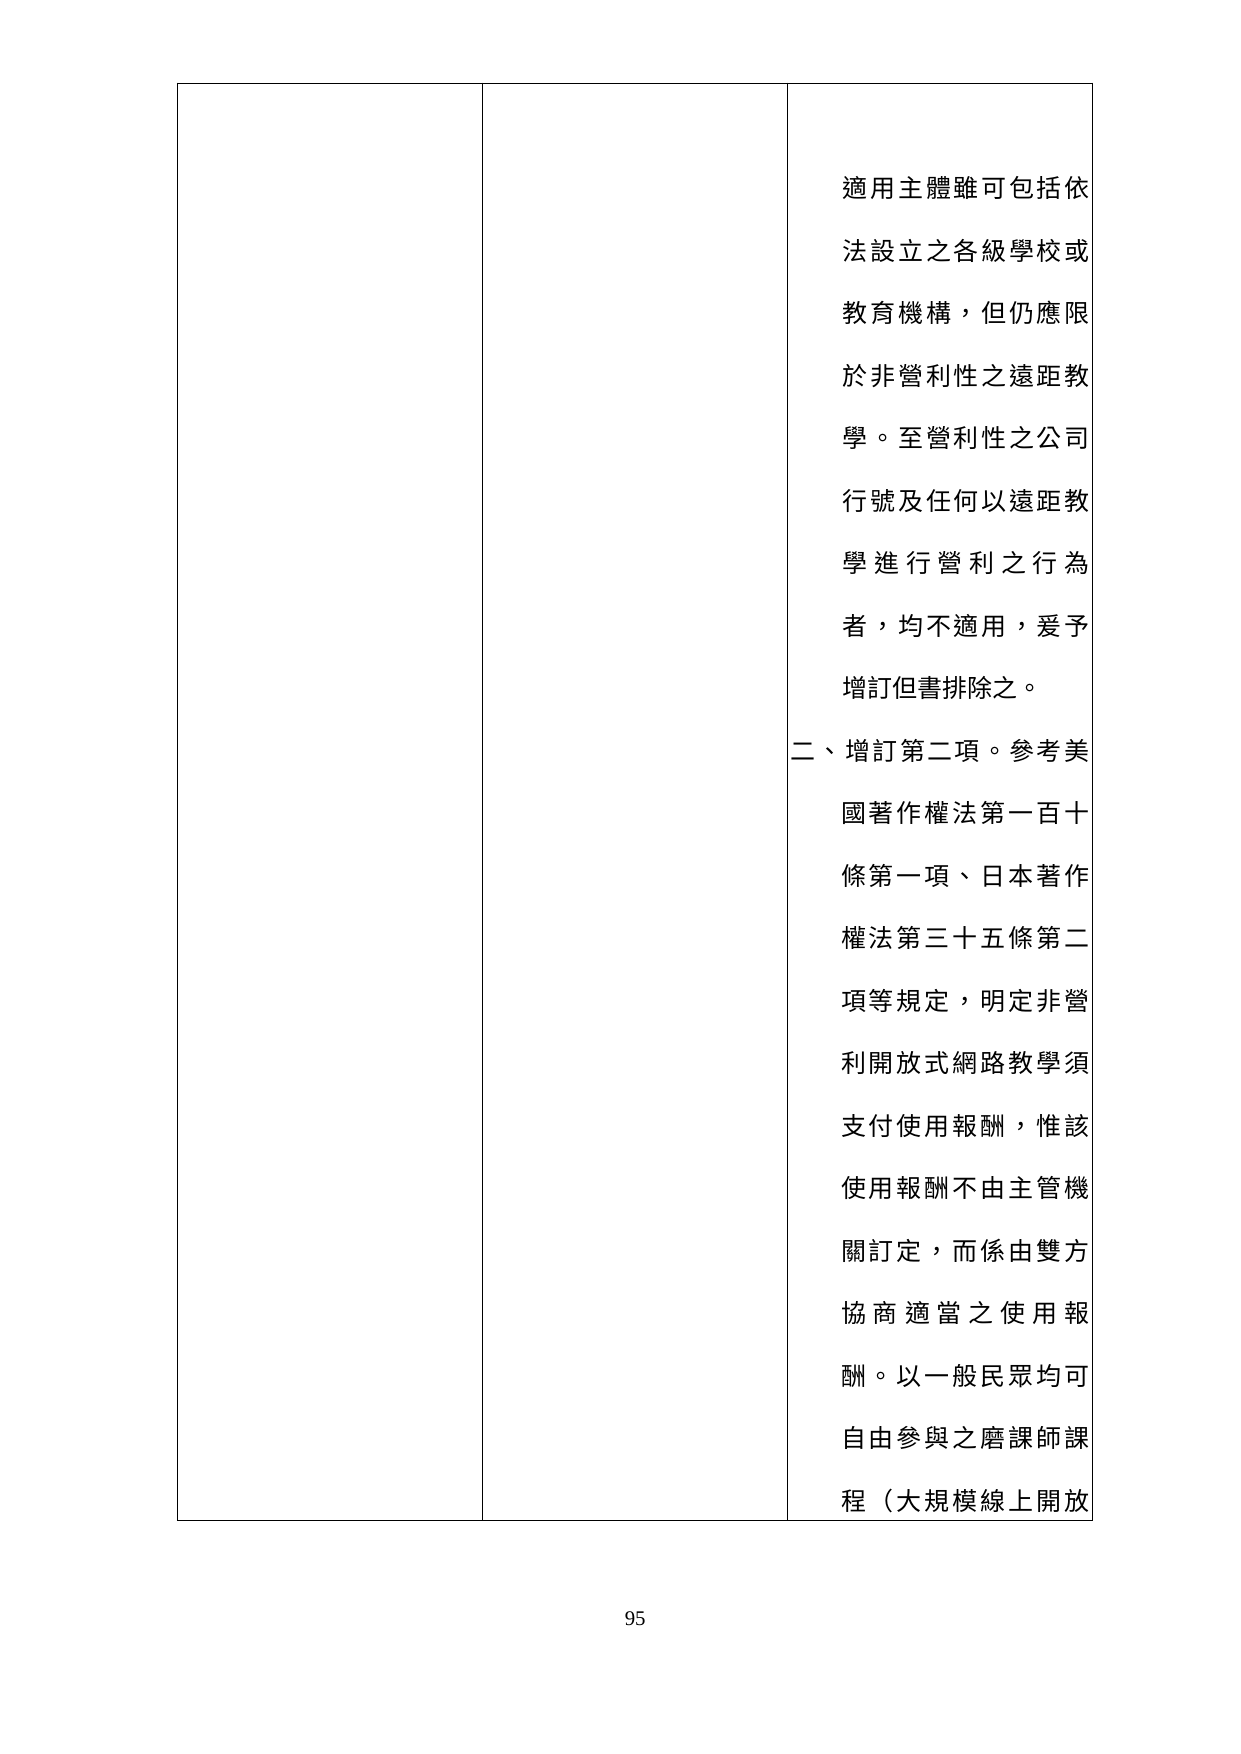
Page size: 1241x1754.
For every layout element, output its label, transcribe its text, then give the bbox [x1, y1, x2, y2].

table_cell [178, 84, 482, 1520]
table_cell 適用主體雖可包括依法設立之各級學校或教育機構，但仍應限於非營利性之遠距教學。至營利性之公司行號及任何以遠距教學進行營利之行為者，均不適用，爰予增訂但書排除之。 二、增訂第二項。參考美國著作權法第一百十條第一項、日本著作權法第三十五條第二項等規定，明定非營利開放式網路教學須支付使用報酬，惟該使用報酬不由主管機關訂定，而係由雙方協商適當之使用報酬。以一般民眾均可自由參與之磨課師課程（大規模線上開放 [788, 84, 1092, 1520]
table_cell [483, 84, 787, 1520]
